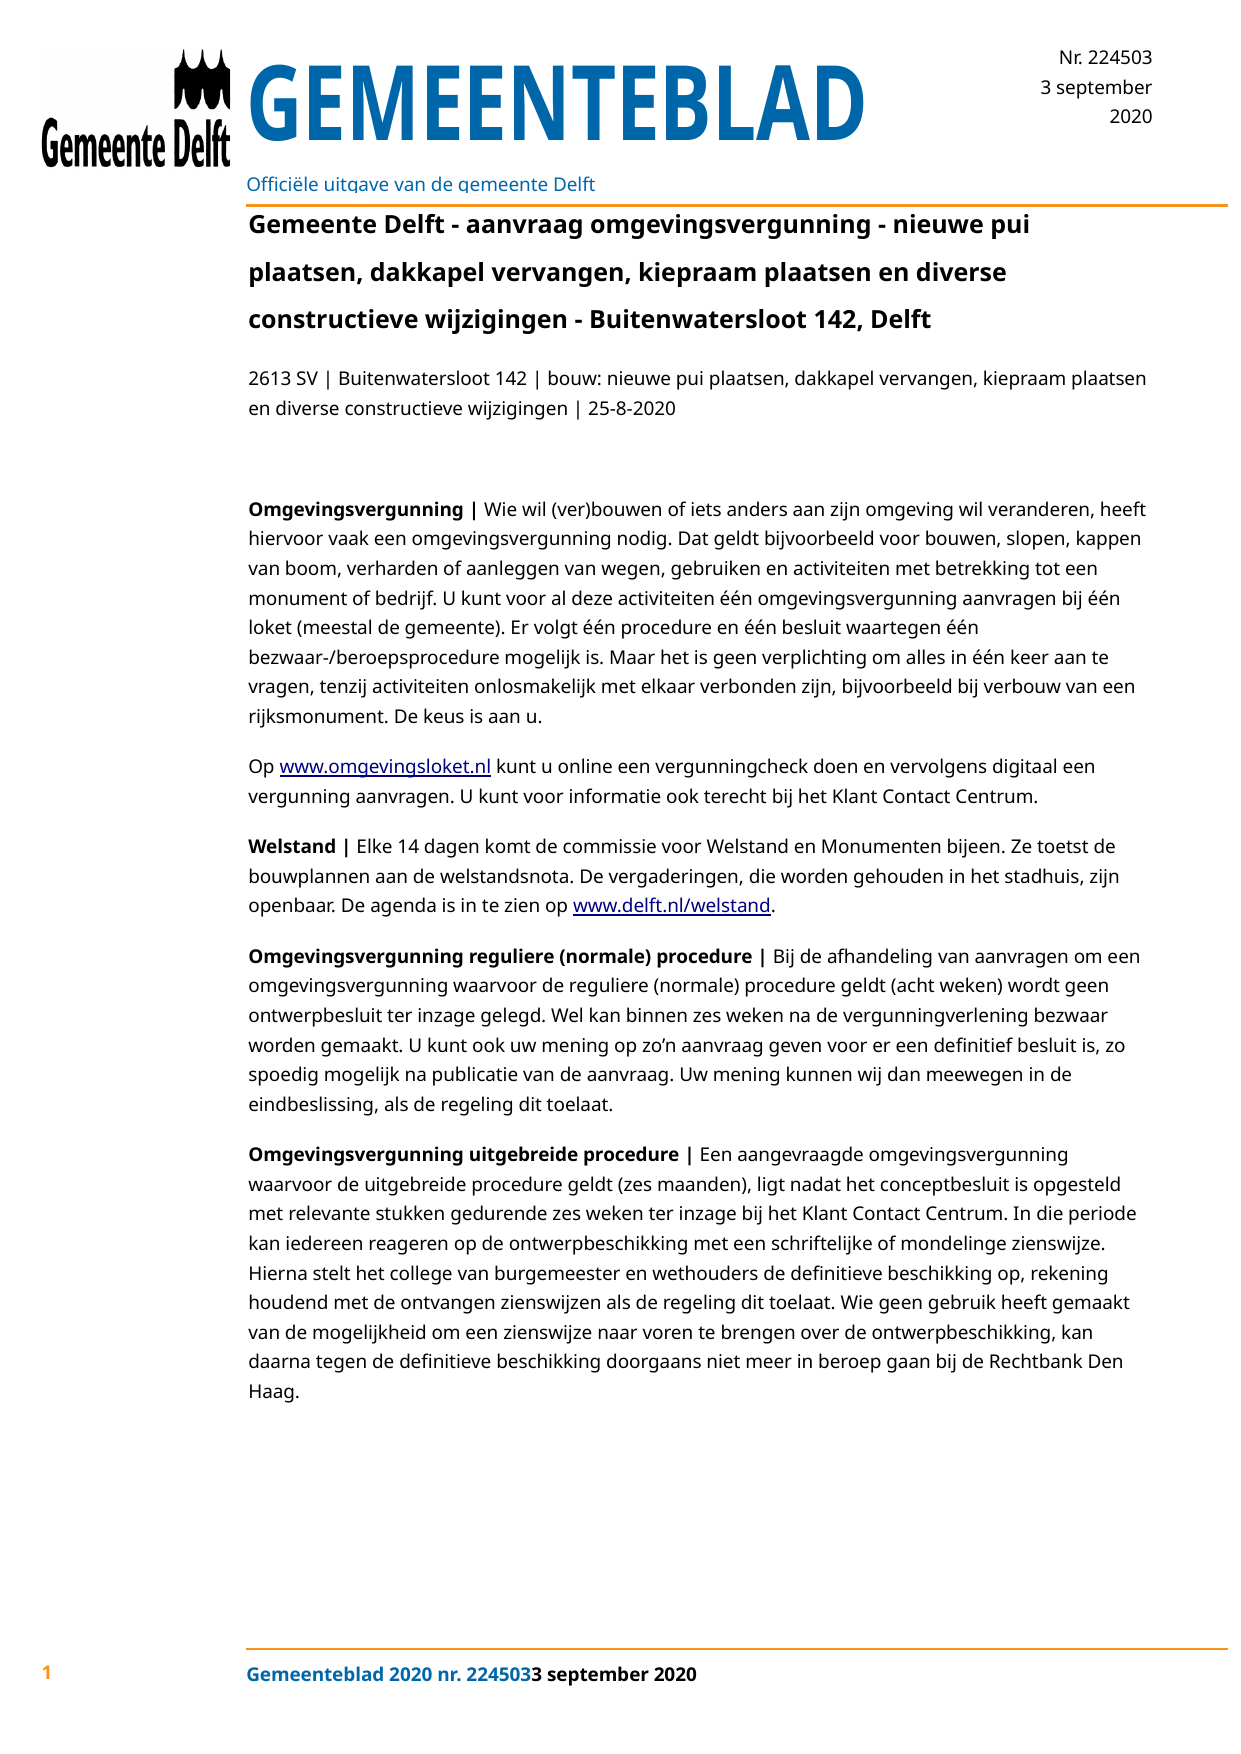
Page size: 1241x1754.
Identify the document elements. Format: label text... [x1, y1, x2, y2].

text Welstand | Elke 14 dagen komt de commissie voor Welstand en Monumenten bijeen. Ze toetst de bouwplannen aan de welstandsnota. De vergaderingen, die worden gehouden in het stadhuis, zijn openbaar. De agenda is in te zien op www.delft.nl/welstand. [248, 833, 1152, 918]
picture [41, 47, 231, 172]
text Omgevingsvergunning uitgebreide procedure | Een aangevraagde omgevingsvergunning waarvoor de uitgebreide procedure geldt (zes maanden), ligt nadat het conceptbesluit is opgesteld met relevante stukken gedurende zes weken ter inzage bij het Klant Contact Centrum. In die periode kan iedereen reageren op de ontwerpbeschikking met een schriftelijke of mondelinge zienswijze. Hierna stelt het college van burgemeester en wethouders de definitieve beschikking op, rekening houdend met de ontvangen zienswijzen als de regeling dit toelaat. Wie geen gebruik heeft gemaakt van de mogelijkheid om een zienswijze naar voren te brengen over de ontwerpbeschikking, kan daarna tegen de definitieve beschikking doorgaans niet meer in beroep gaan bij de Rechtbank Den Haag. [248, 1141, 1152, 1404]
text Omgevingsvergunning reguliere (normale) procedure | Bij de afhandeling van aanvragen om een omgevingsvergunning waarvoor de reguliere (normale) procedure geldt (acht weken) wordt geen ontwerpbesluit ter inzage gelegd. Wel kan binnen zes weken na de vergunningverlening bezwaar worden gemaakt. U kunt ook uw mening op zo’n aanvraag geven voor er een definitief besluit is, zo spoedig mogelijk na publicatie van de aanvraag. Uw mening kunnen wij dan meewegen in de eindbeslissing, als de regeling dit toelaat. [248, 943, 1152, 1117]
text Op www.omgevingsloket.nl kunt u online een vergunningcheck doen en vervolgens digitaal een vergunning aanvragen. U kunt voor informatie ook terecht bij het Klant Contact Centrum. [248, 753, 1152, 809]
text 2613 SV | Buitenwatersloot 142 | bouw: nieuwe pui plaatsen, dakkapel vervangen, kiepraam plaatsen en diverse constructieve wijzigingen | 25-8-2020 [248, 366, 1152, 421]
text Omgevingsvergunning | Wie wil (ver)bouwen of iets anders aan zijn omgeving wil veranderen, heeft hiervoor vaak een omgevingsvergunning nodig. Dat geldt bijvoorbeeld voor bouwen, slopen, kappen van boom, verharden of aanleggen van wegen, gebruiken en activiteiten met betrekking tot een monument of bedrijf. U kunt voor al deze activiteiten één omgevingsvergunning aanvragen bij één loket (meestal de gemeente). Er volgt één procedure en één besluit waartegen één bezwaar-/beroepsprocedure mogelijk is. Maar het is geen verplichting om alles in één keer aan te vragen, tenzij activiteiten onlosmakelijk met elkaar verbonden zijn, bijvoorbeeld bij verbouw van een rijksmonument. De keus is aan u. [248, 496, 1152, 729]
text Gemeente Delft - aanvraag omgevingsvergunning - nieuwe pui plaatsen, dakkapel vervangen, kiepraam plaatsen en diverse constructieve wijzigingen - Buitenwatersloot 142, Delft [248, 207, 1152, 336]
